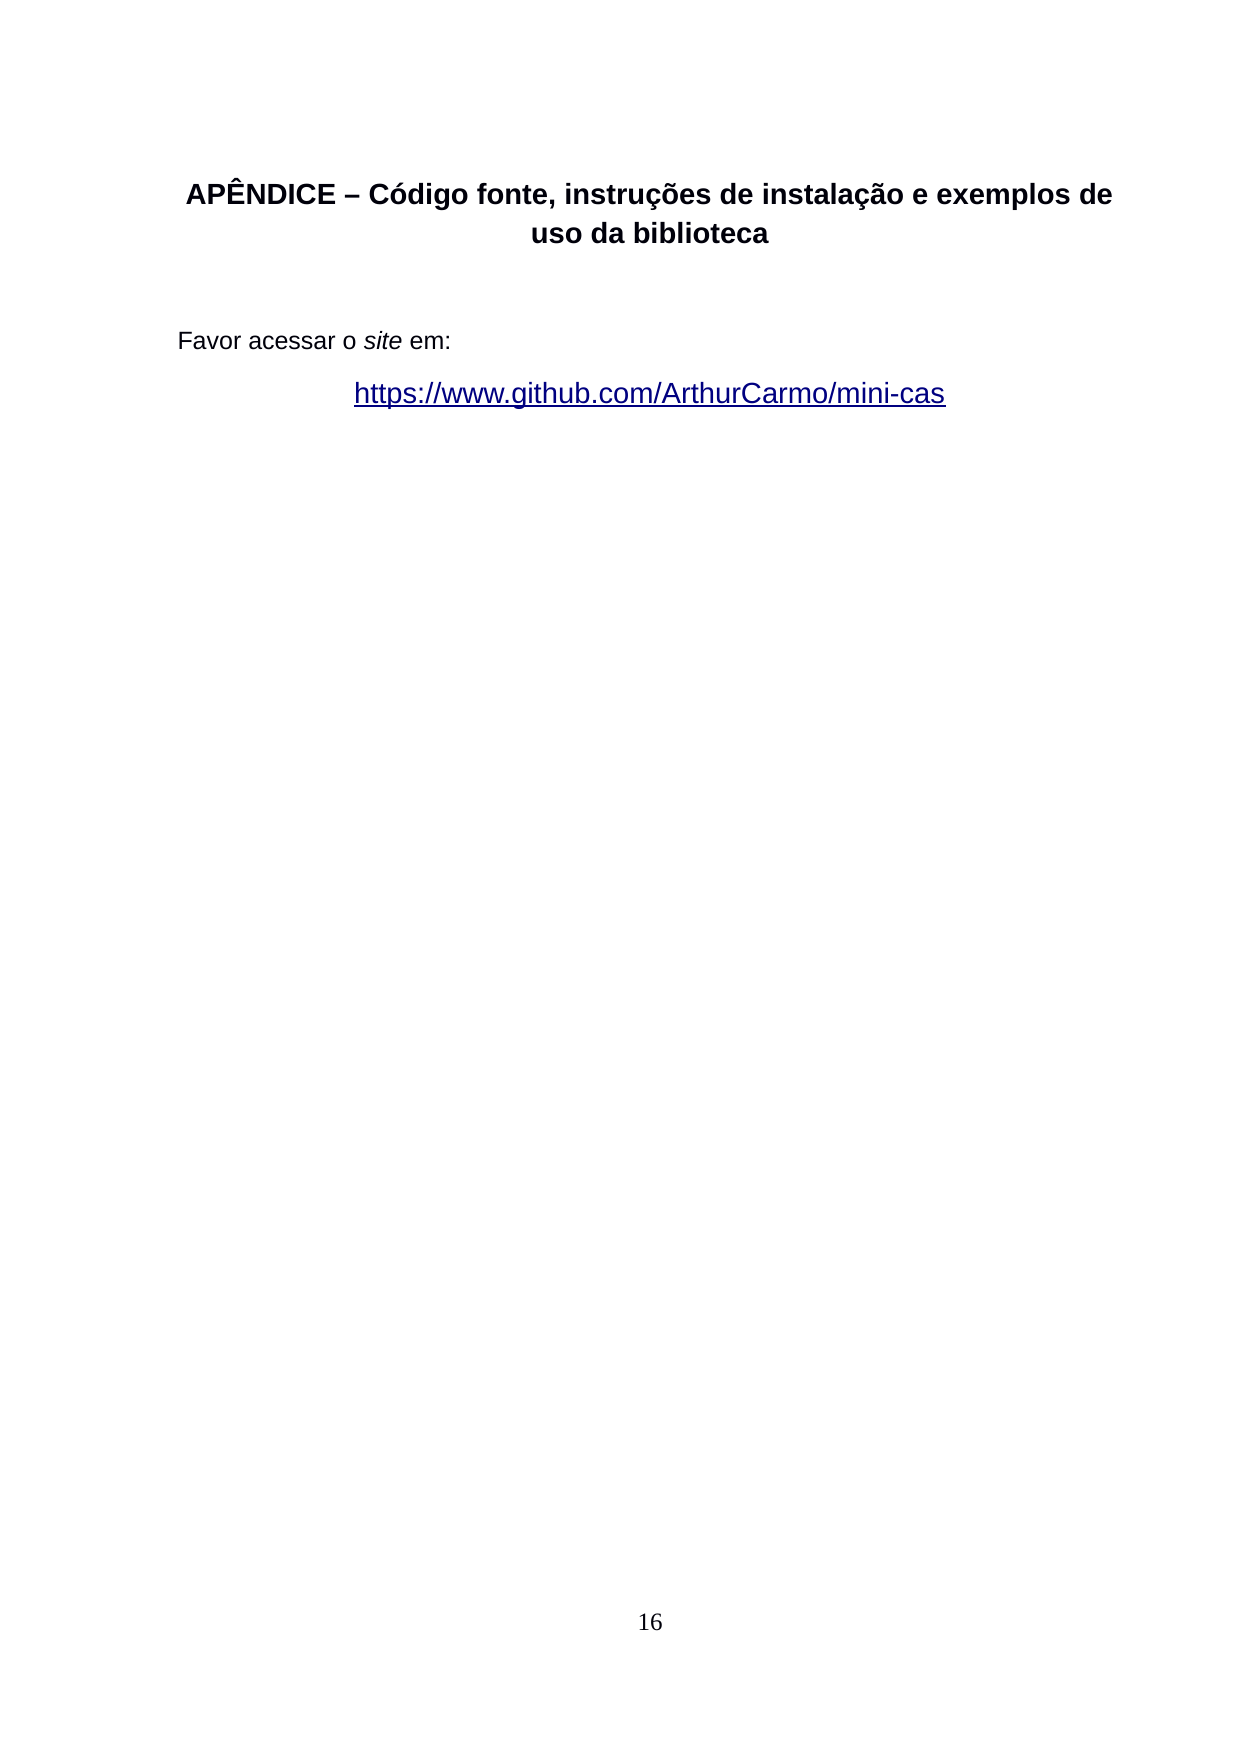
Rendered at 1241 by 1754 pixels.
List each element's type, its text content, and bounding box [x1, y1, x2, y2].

text APÊNDICE – Código fonte, instruções de instalação e exemplos de uso da biblioteca [177, 177, 1122, 249]
text Favor acessar o site em: [177, 326, 1122, 355]
text https://www.github.com/ArthurCarmo/mini-cas [177, 376, 1122, 409]
